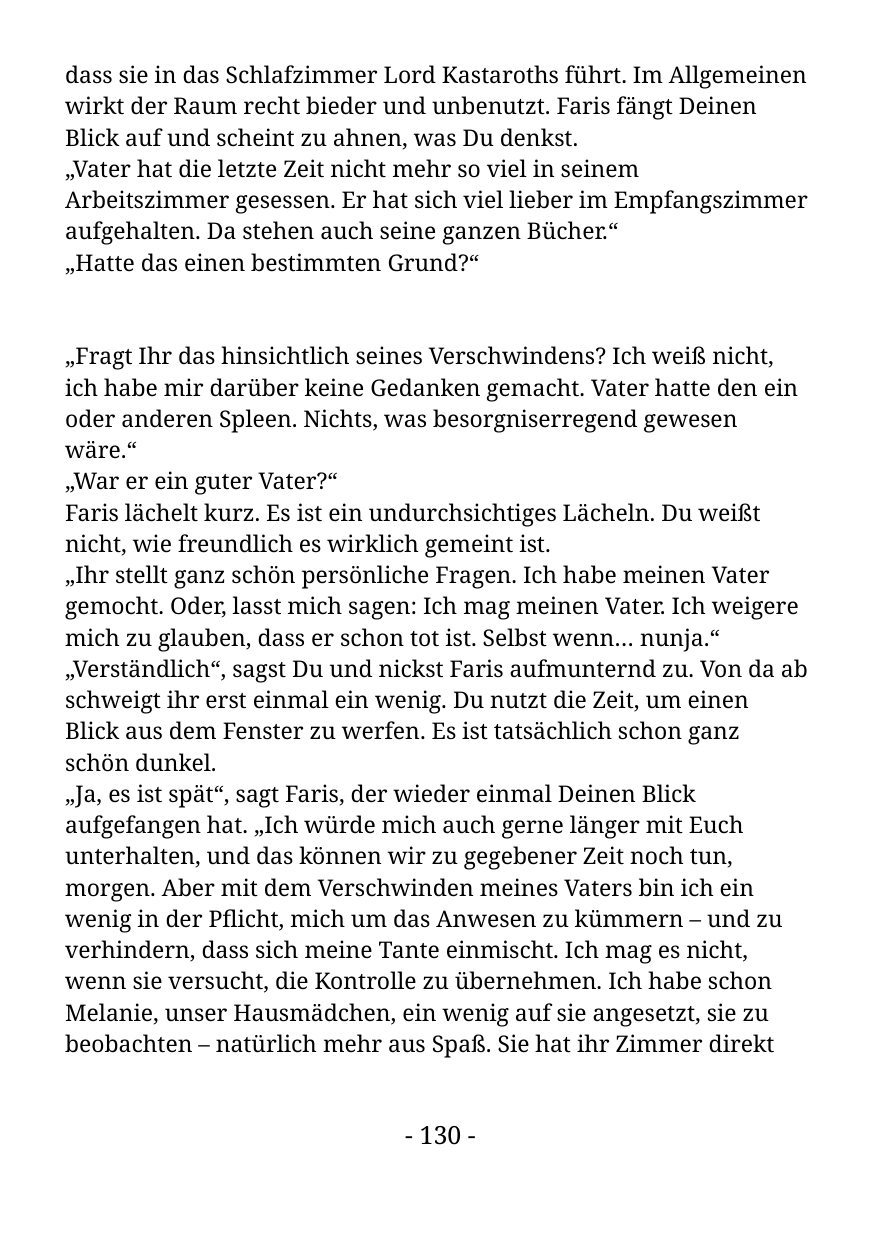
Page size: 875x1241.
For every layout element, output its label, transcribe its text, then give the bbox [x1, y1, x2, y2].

text „War er ein guter Vater?“ [65, 465, 809, 497]
text dass sie in das Schlafzimmer Lord Kastaroths führt. Im Allgemeinen wirkt der Raum recht bieder und unbenutzt. Faris fängt Deinen Blick auf und scheint zu ahnen, was Du denkst. [65, 59, 809, 153]
text „Vater hat die letzte Zeit nicht mehr so viel in seinem Arbeitszimmer gesessen. Er hat sich viel lieber im Empfangszimmer aufgehalten. Da stehen auch seine ganzen Bücher.“ [65, 153, 809, 247]
text „Hatte das einen bestimmten Grund?“ [65, 247, 809, 278]
text „Ihr stellt ganz schön persönliche Fragen. Ich habe meinen Vater gemocht. Oder, lasst mich sagen: Ich mag meinen Vater. Ich weigere mich zu glauben, dass er schon tot ist. Selbst wenn… nunja.“ [65, 559, 809, 653]
text Faris lächelt kurz. Es ist ein undurchsichtiges Lächeln. Du weißt nicht, wie freundlich es wirklich gemeint ist. [65, 497, 809, 559]
text „Verständlich“, sagst Du und nickst Faris aufmunternd zu. Von da ab schweigt ihr erst einmal ein wenig. Du nutzt die Zeit, um einen Blick aus dem Fenster zu werfen. Es ist tatsächlich schon ganz schön dunkel. [65, 653, 809, 778]
text „Ja, es ist spät“, sagt Faris, der wieder einmal Deinen Blick aufgefangen hat. „Ich würde mich auch gerne länger mit Euch unterhalten, und das können wir zu gegebener Zeit noch tun, morgen. Aber mit dem Verschwinden meines Vaters bin ich ein wenig in der Pflicht, mich um das Anwesen zu kümmern – und zu verhindern, dass sich meine Tante einmischt. Ich mag es nicht, wenn sie versucht, die Kontrolle zu übernehmen. Ich habe schon Melanie, unser Hausmädchen, ein wenig auf sie angesetzt, sie zu beobachten – natürlich mehr aus Spaß. Sie hat ihr Zimmer direkt [65, 778, 809, 1059]
text „Fragt Ihr das hinsichtlich seines Verschwindens? Ich weiß nicht, ich habe mir darüber keine Gedanken gemacht. Vater hatte den ein oder anderen Spleen. Nichts, was besorgniserregend gewesen wäre.“ [65, 340, 809, 465]
